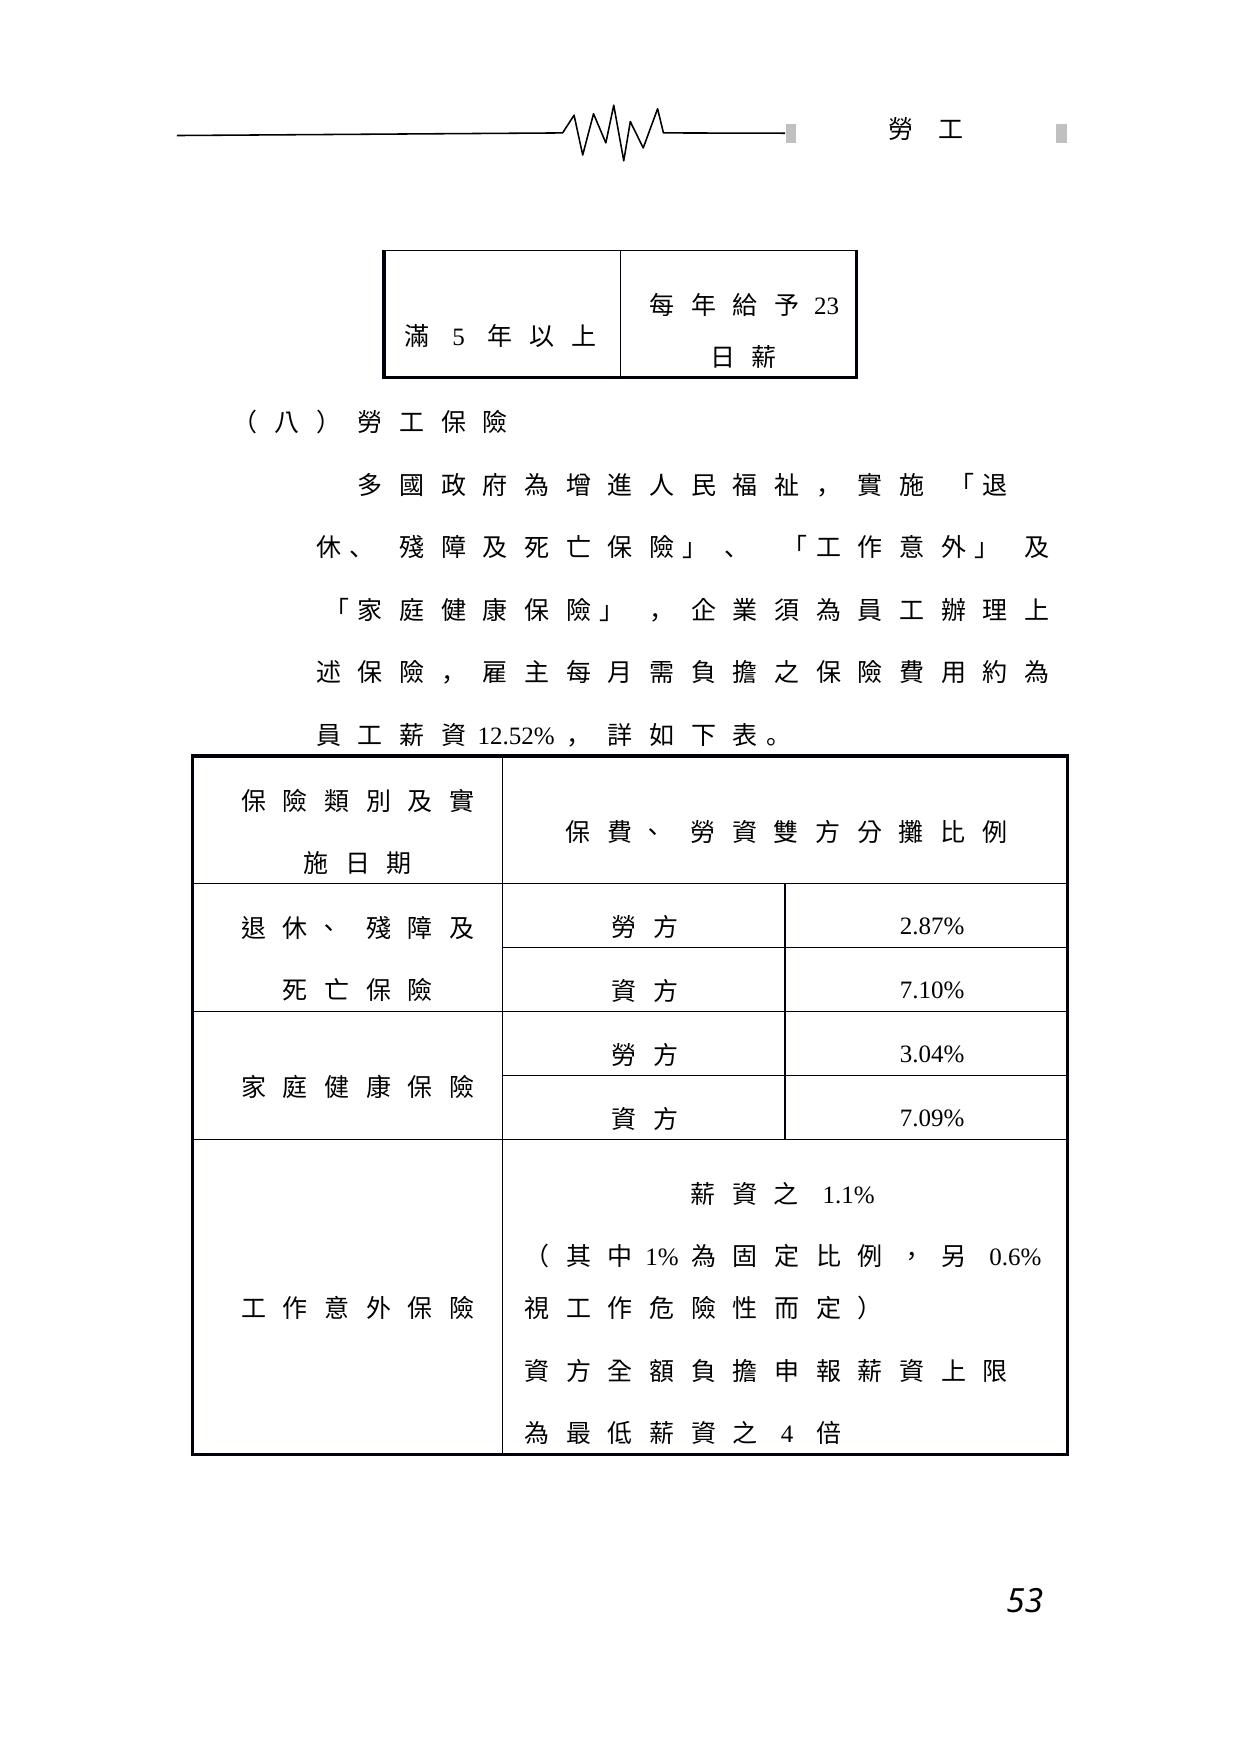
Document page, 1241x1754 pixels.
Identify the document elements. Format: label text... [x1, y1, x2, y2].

text 多國政府為增進人民福祉，實施「退休、殘障及死亡保險」、「工作意外」及「家庭健康保險」，企業須為員工辦理上述保險，雇主每月需負擔之保險費用約為員工薪資12.52%，詳如下表。 [281, 442, 1058, 754]
table_cell 退休、殘障及死亡保險 [194, 884, 502, 1011]
table_cell 每年給予23日薪 [621, 251, 855, 376]
table_cell 勞方 [503, 1012, 784, 1075]
table_cell 資方 [503, 1076, 784, 1139]
table_header 保險類別及實施日期 [194, 758, 502, 882]
table_cell 7.10% [786, 948, 1066, 1011]
text （八）勞工保險 [207, 379, 1058, 442]
table_cell 勞方 [503, 884, 784, 947]
table_cell 薪資之1.1% （其中1%為固定比例，另0.6%視工作危險性而定） 資方全額負擔申報薪資上限為最低薪資之4倍 [503, 1140, 1066, 1453]
table_cell 7.09% [786, 1076, 1066, 1139]
table_cell 家庭健康保險 [194, 1012, 502, 1139]
table_cell 3.04% [786, 1012, 1066, 1075]
table_cell 工作意外保險 [194, 1140, 502, 1453]
table_header 保費、勞資雙方分攤比例 [503, 758, 1066, 882]
table_cell 滿5年以上 [386, 251, 620, 376]
table_cell 2.87% [786, 884, 1066, 947]
table_cell 資方 [503, 948, 784, 1011]
